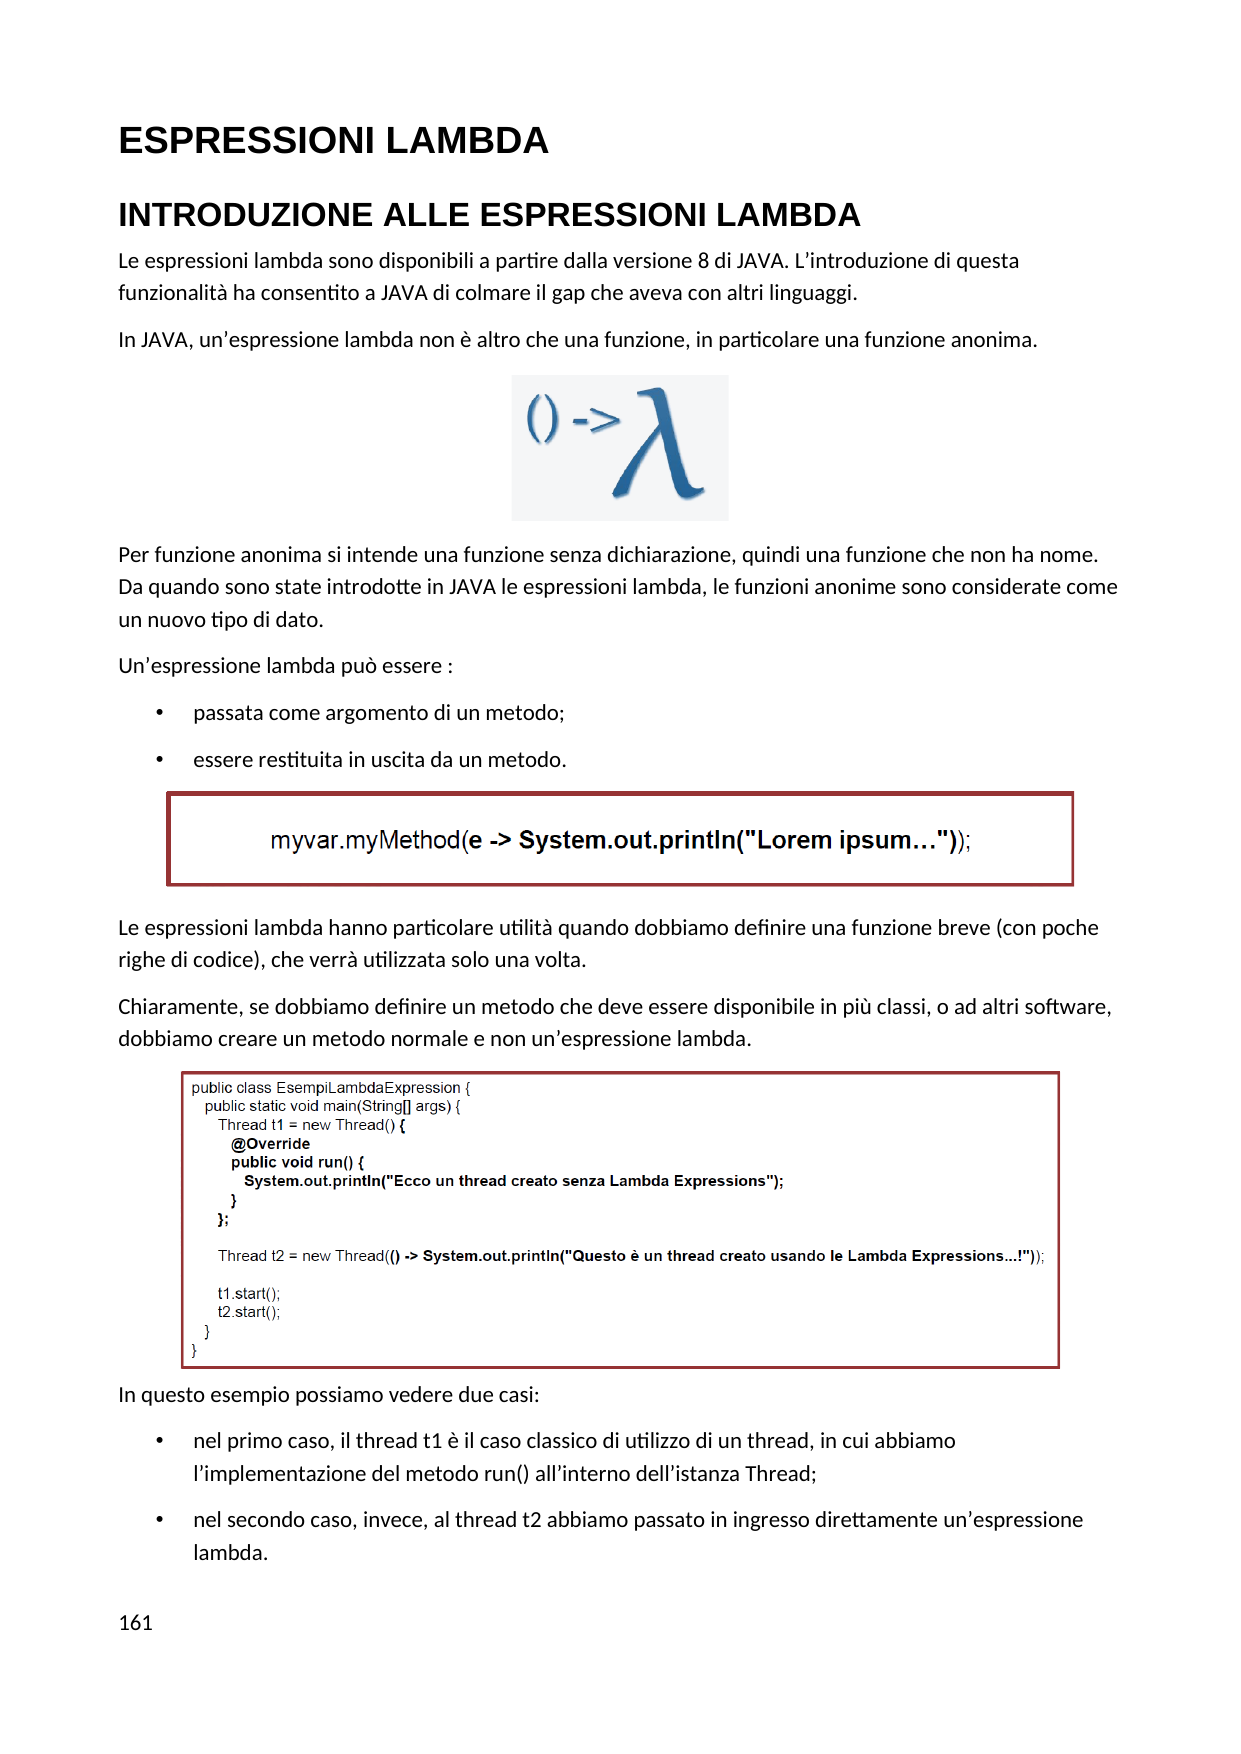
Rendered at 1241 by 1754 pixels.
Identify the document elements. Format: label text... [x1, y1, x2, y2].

list nel primo caso, il thread t1 è il caso classico di utilizzo di un thread, in cui abbiamo l’implementazione del metodo run() all’interno dell’istanza Thread; [156, 1427, 1122, 1487]
text In questo esempio possiamo vedere due casi: [118, 1380, 1122, 1408]
list passata come argomento di un metodo; [156, 698, 1122, 726]
text In JAVA, un’espressione lambda non è altro che una funzione, in particolare una funzione anonima. [118, 325, 1122, 353]
text Le espressioni lambda hanno particolare utilità quando dobbiamo definire una funzione breve (con poche righe di codice), che verrà utilizzata solo una volta. [118, 913, 1122, 973]
picture [511, 375, 729, 521]
subtitle ESPRESSIONI LAMBDA [118, 118, 1122, 162]
picture [166, 791, 1075, 887]
text Un’espressione lambda può essere : [118, 651, 1122, 679]
subtitle INTRODUZIONE ALLE ESPRESSIONI LAMBDA [118, 195, 1122, 234]
list essere restituita in uscita da un metodo. [156, 745, 1122, 773]
list nel secondo caso, invece, al thread t2 abbiamo passato in ingresso direttamente un’espressione lambda. [156, 1506, 1122, 1566]
picture [180, 1071, 1061, 1369]
text Per funzione anonima si intende una funzione senza dichiarazione, quindi una funzione che non ha nome. Da quando sono state introdotte in JAVA le espressioni lambda, le funzioni anonime sono considerate come un nuovo tipo di dato. [118, 540, 1122, 633]
text Le espressioni lambda sono disponibili a partire dalla versione 8 di JAVA. L’introduzione di questa funzionalità ha consentito a JAVA di colmare il gap che aveva con altri linguaggi. [118, 246, 1122, 306]
text Chiaramente, se dobbiamo definire un metodo che deve essere disponibile in più classi, o ad altri software, dobbiamo creare un metodo normale e non un’espressione lambda. [118, 992, 1122, 1052]
